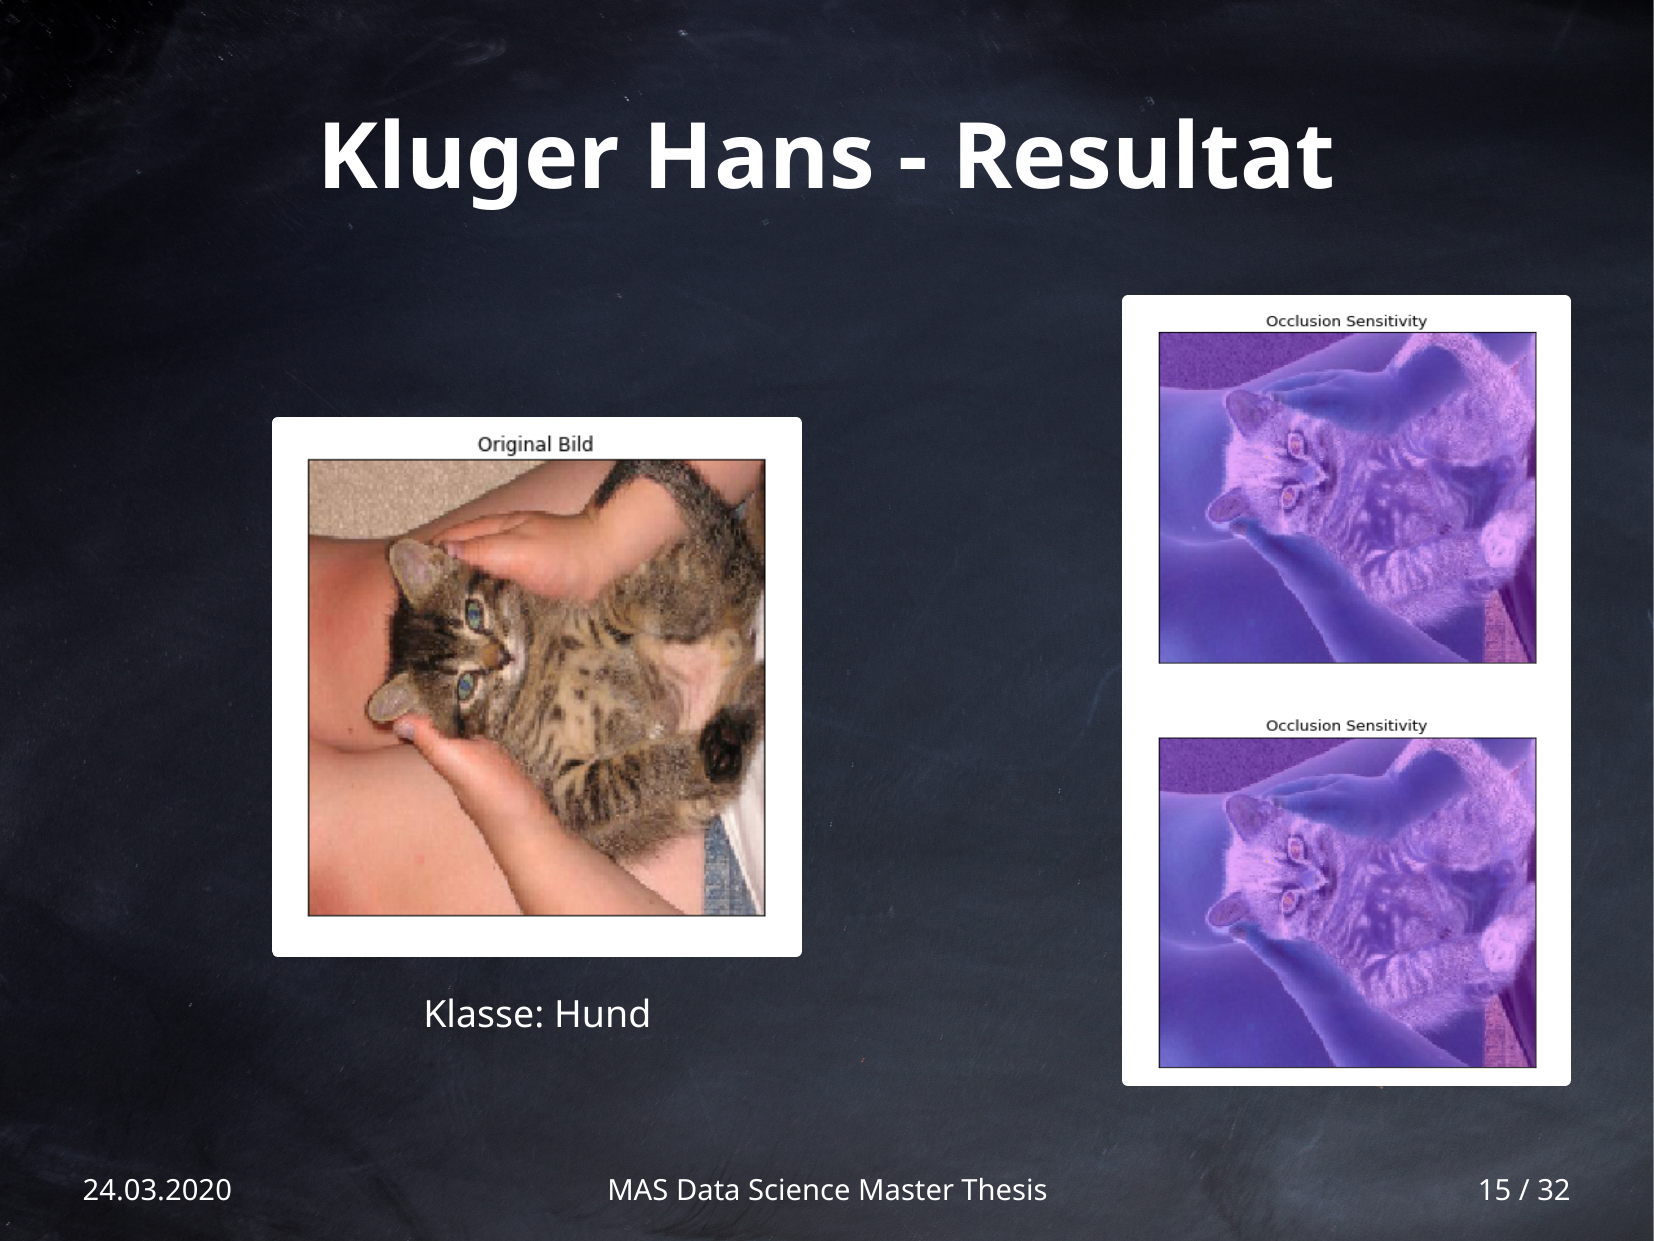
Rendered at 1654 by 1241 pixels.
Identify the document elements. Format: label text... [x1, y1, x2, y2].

picture [0, 0, 1654, 1241]
title Kluger Hans - Resultat [82, 49, 1571, 257]
text_box Klasse: Hund [283, 980, 792, 1051]
